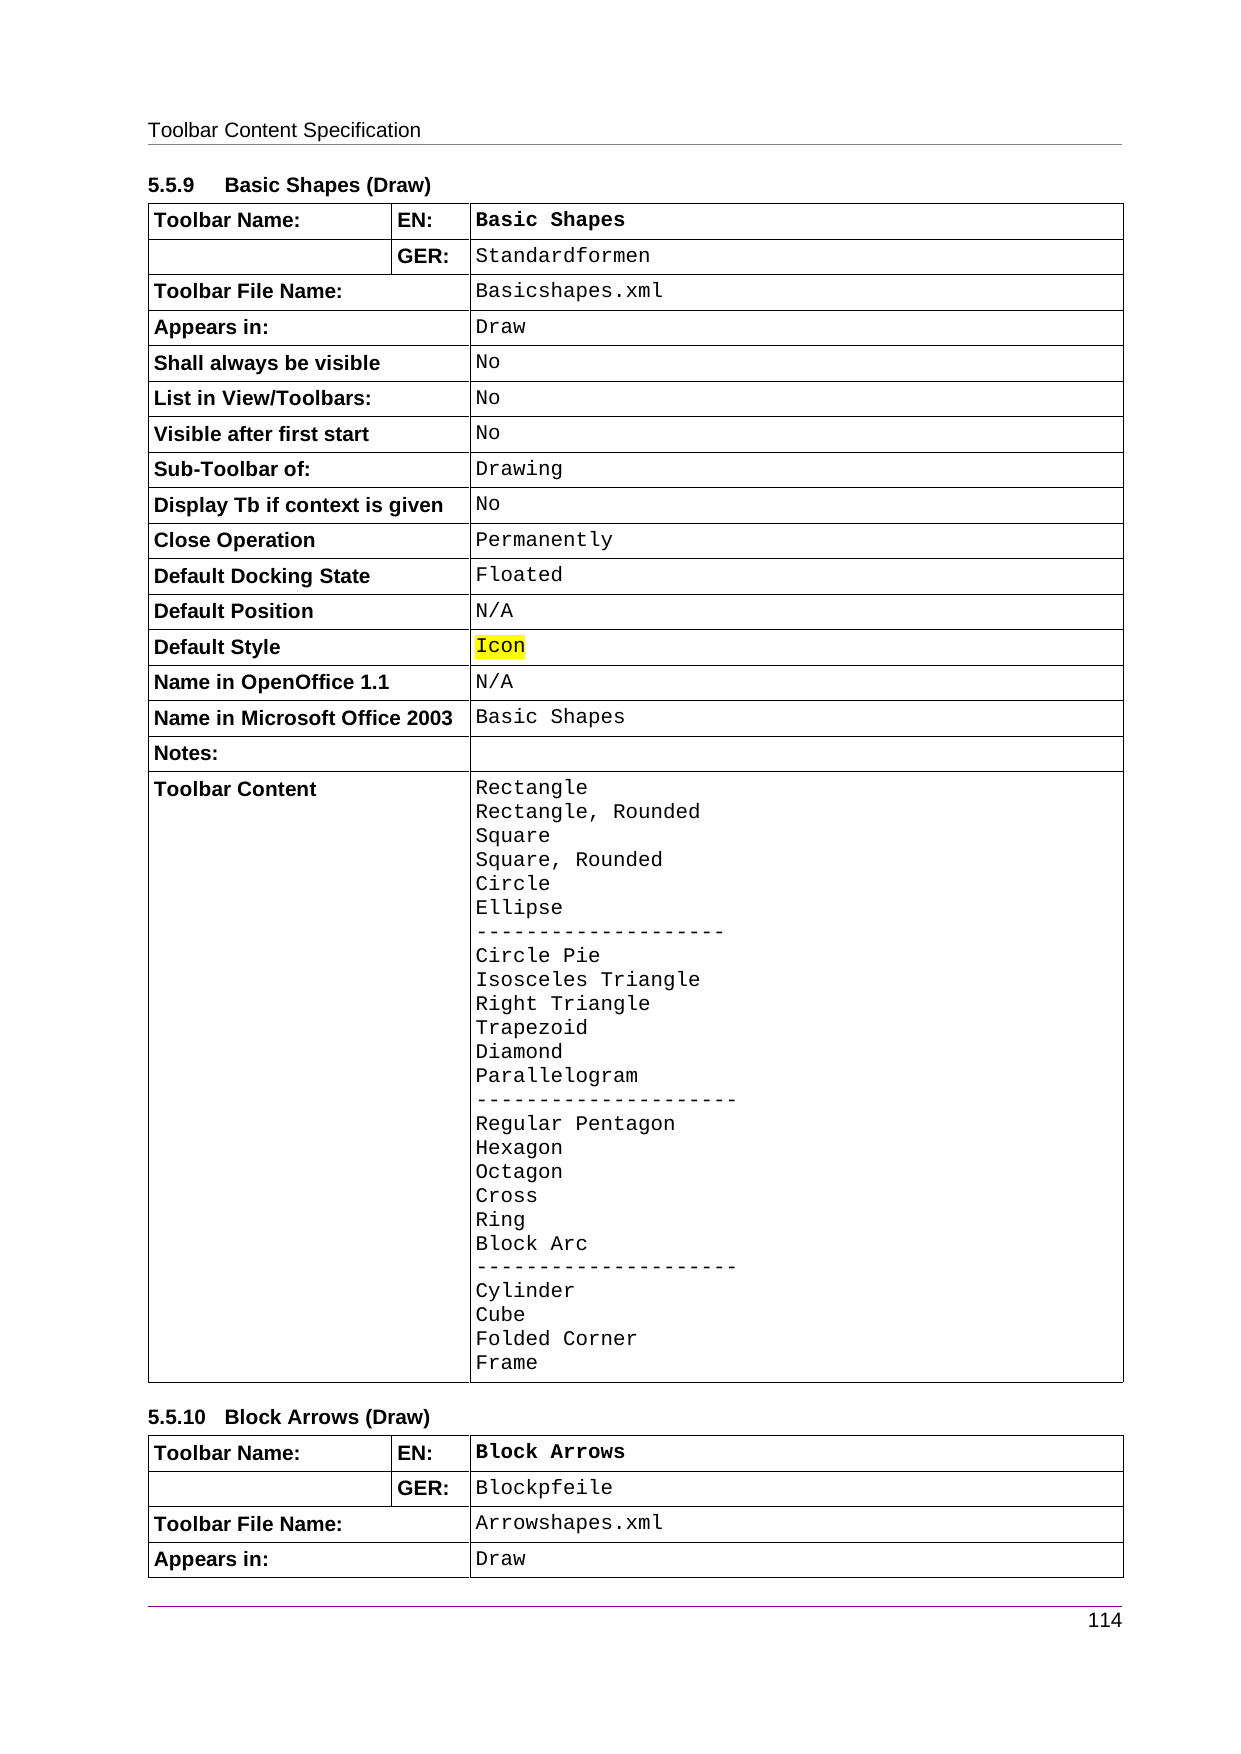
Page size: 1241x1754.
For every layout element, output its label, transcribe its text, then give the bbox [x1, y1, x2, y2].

table_cell Appears in: [149, 311, 469, 345]
table_cell Close Operation [149, 524, 469, 558]
table_cell [471, 737, 1123, 771]
table_header Block Arrows [471, 1436, 1123, 1471]
table_cell Sub-Toolbar of: [149, 453, 469, 487]
table_cell GER: [392, 240, 469, 274]
table_cell Blockpfeile [471, 1472, 1123, 1506]
table_cell Floated [471, 559, 1123, 594]
table_cell Draw [471, 311, 1123, 345]
table_cell Default Position [149, 595, 469, 629]
table_cell Rectangle Rectangle, Rounded Square Square, Rounded Circle Ellipse -------------------- Circle Pie Isosceles Triangle Right Triangle Trapezoid Diamond Parallelogram --------------------- Regular Pentagon Hexagon Octagon Cross Ring Block Arc --------------------- Cylinder Cube Folded Corner Frame [471, 772, 1123, 1382]
table_cell No [471, 488, 1123, 523]
table_cell Standardformen [471, 240, 1123, 274]
subtitle Basic Shapes (Draw) [148, 174, 1122, 197]
table_cell Permanently [471, 524, 1123, 558]
table_cell Toolbar File Name: [149, 275, 469, 310]
table_cell Basicshapes.xml [471, 275, 1123, 310]
table_cell Default Docking State [149, 559, 469, 594]
table_header EN: [392, 1436, 469, 1471]
table_cell Visible after first start [149, 417, 469, 452]
table_cell Draw [471, 1543, 1123, 1577]
table_cell N/A [471, 666, 1123, 700]
table_cell [149, 240, 391, 274]
table_header EN: [392, 204, 469, 239]
table_cell Basic Shapes [471, 701, 1123, 736]
table_cell Arrowshapes.xml [471, 1507, 1123, 1542]
table_cell Icon [471, 630, 1123, 665]
table_cell No [471, 382, 1123, 416]
table_header Toolbar Name: [149, 204, 391, 239]
table_cell Notes: [149, 737, 469, 771]
subtitle Block Arrows (Draw) [148, 1406, 1122, 1429]
table_cell No [471, 346, 1123, 381]
table_cell Toolbar Content [149, 772, 469, 1382]
table_cell Drawing [471, 453, 1123, 487]
table_cell Shall always be visible [149, 346, 469, 381]
table_cell GER: [392, 1472, 469, 1506]
table_cell Name in OpenOffice 1.1 [149, 666, 469, 700]
table_cell No [471, 417, 1123, 452]
table_cell Display Tb if context is given [149, 488, 469, 523]
table_header Basic Shapes [471, 204, 1123, 239]
table_cell [149, 1472, 391, 1506]
table_cell N/A [471, 595, 1123, 629]
table_cell Appears in: [149, 1543, 469, 1577]
table_cell Name in Microsoft Office 2003 [149, 701, 469, 736]
table_cell List in View/Toolbars: [149, 382, 469, 416]
table_header Toolbar Name: [149, 1436, 391, 1471]
table_cell Toolbar File Name: [149, 1507, 469, 1542]
table_cell Default Style [149, 630, 469, 665]
